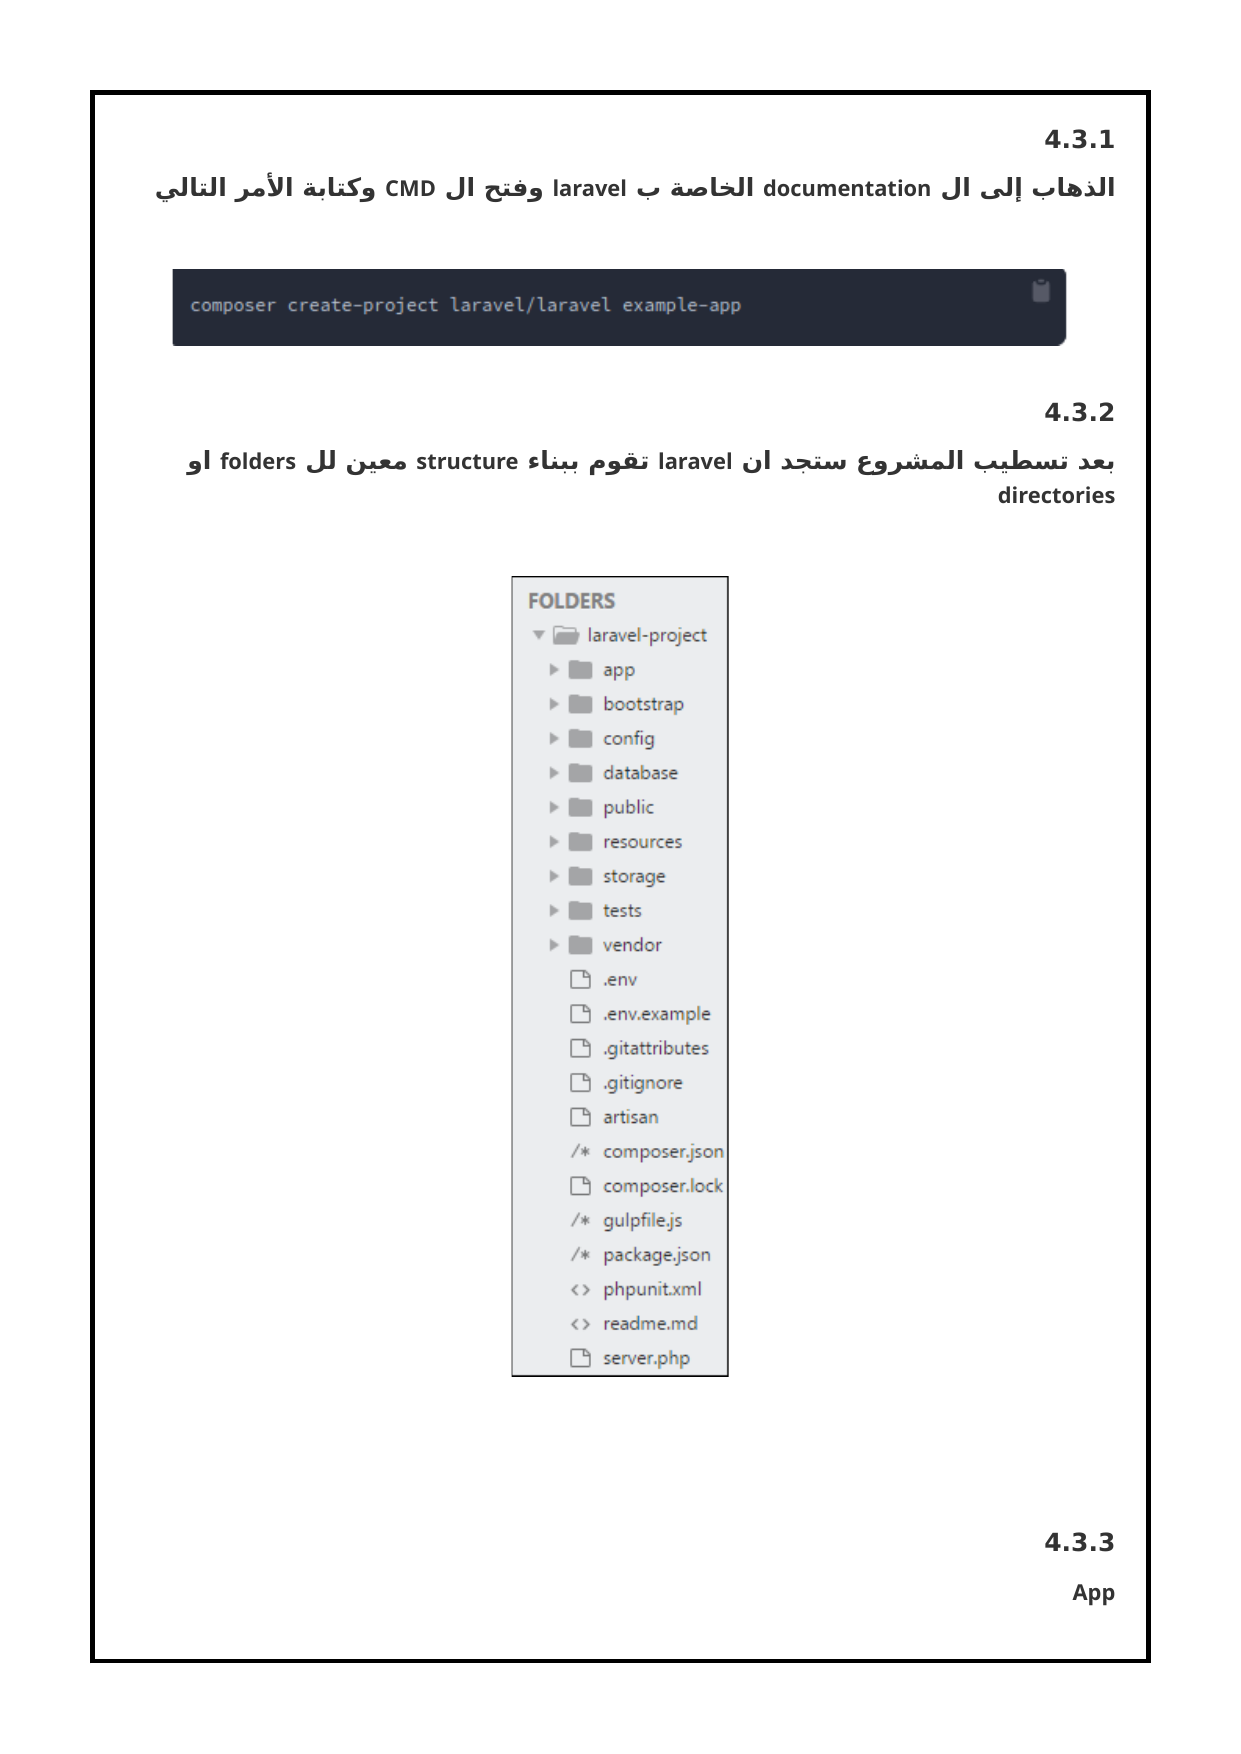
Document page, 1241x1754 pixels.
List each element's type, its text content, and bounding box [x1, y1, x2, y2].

text الذهاب إلى ال documentation الخاصة ب laravel وفتح ال CMD وكتابة الأمر التالي [125, 173, 1116, 203]
picture [511, 576, 729, 1377]
text 4.3.3 [125, 1528, 1116, 1558]
text App [125, 1577, 1116, 1606]
picture [172, 269, 1068, 346]
text 4.3.2 [125, 398, 1116, 427]
text 4.3.1 [125, 125, 1116, 154]
text بعد تسطيب المشروع ستجد ان laravel تقوم ببناء structure معين لل folders او directories [125, 446, 1116, 510]
